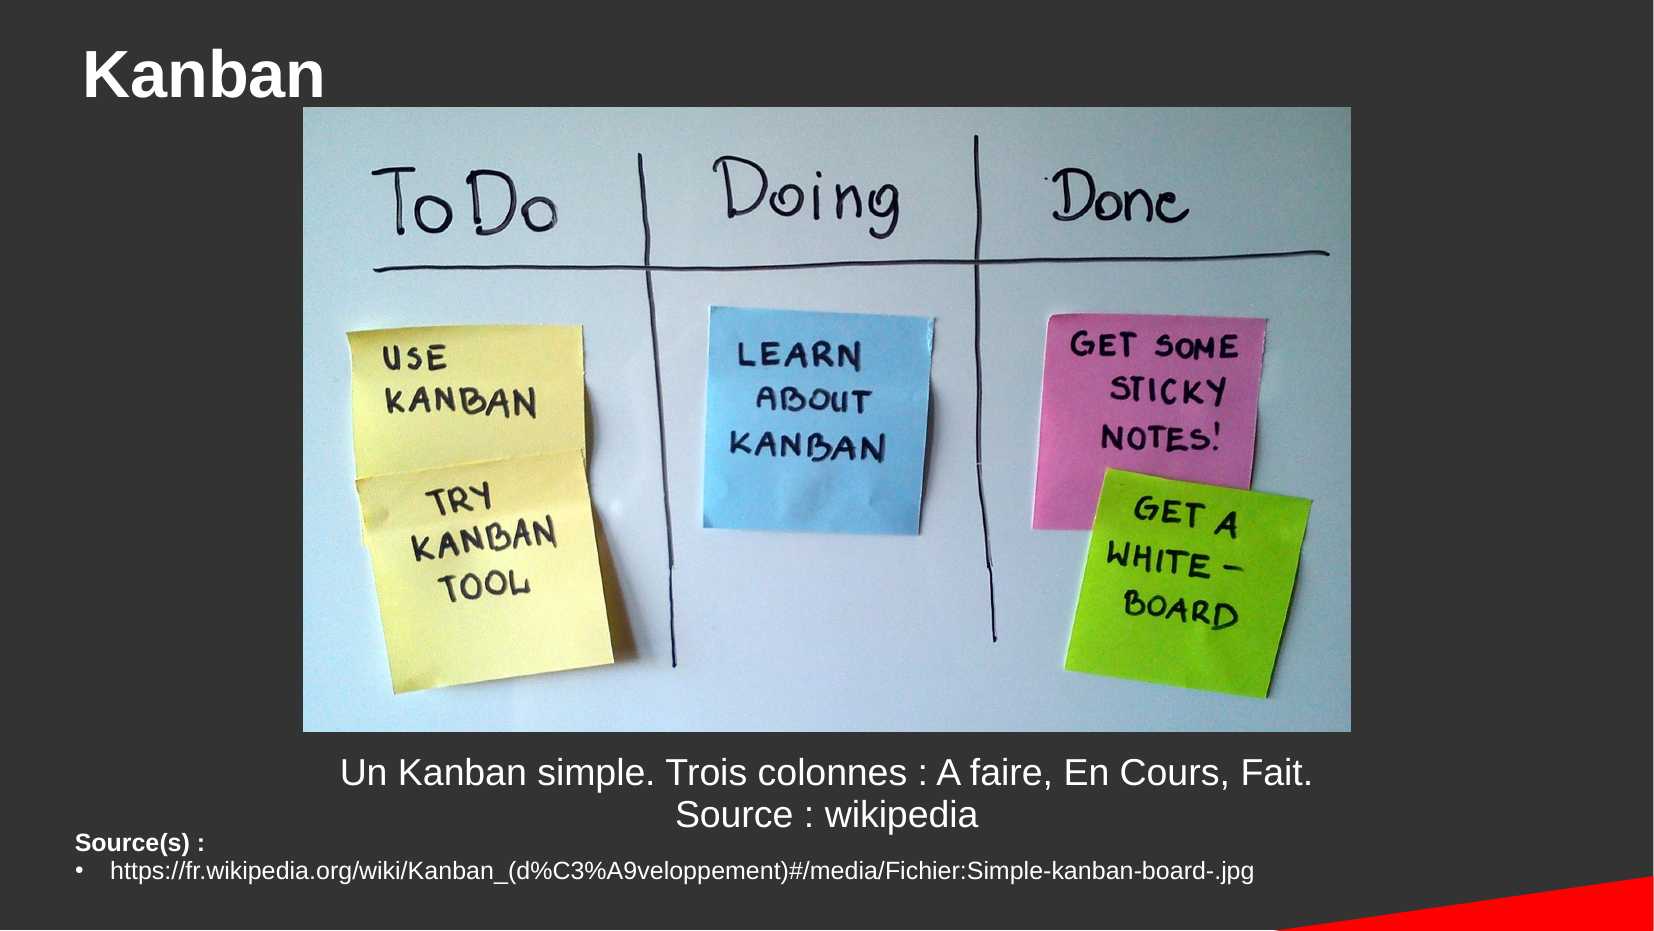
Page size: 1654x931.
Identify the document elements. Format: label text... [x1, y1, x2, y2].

text_box Un Kanban simple. Trois colonnes : A faire, En Cours, Fait. Source : wikipedia [206, 744, 1447, 843]
picture [303, 107, 1351, 733]
title Kanban [82, 37, 1571, 122]
text_box [1273, 876, 1654, 931]
text_box Source(s) : https://fr.wikipedia.org/wiki/Kanban_(d%C3%A9veloppement)#/media/Fichier:Simple-kanban-board-.jpg [60, 821, 1546, 921]
